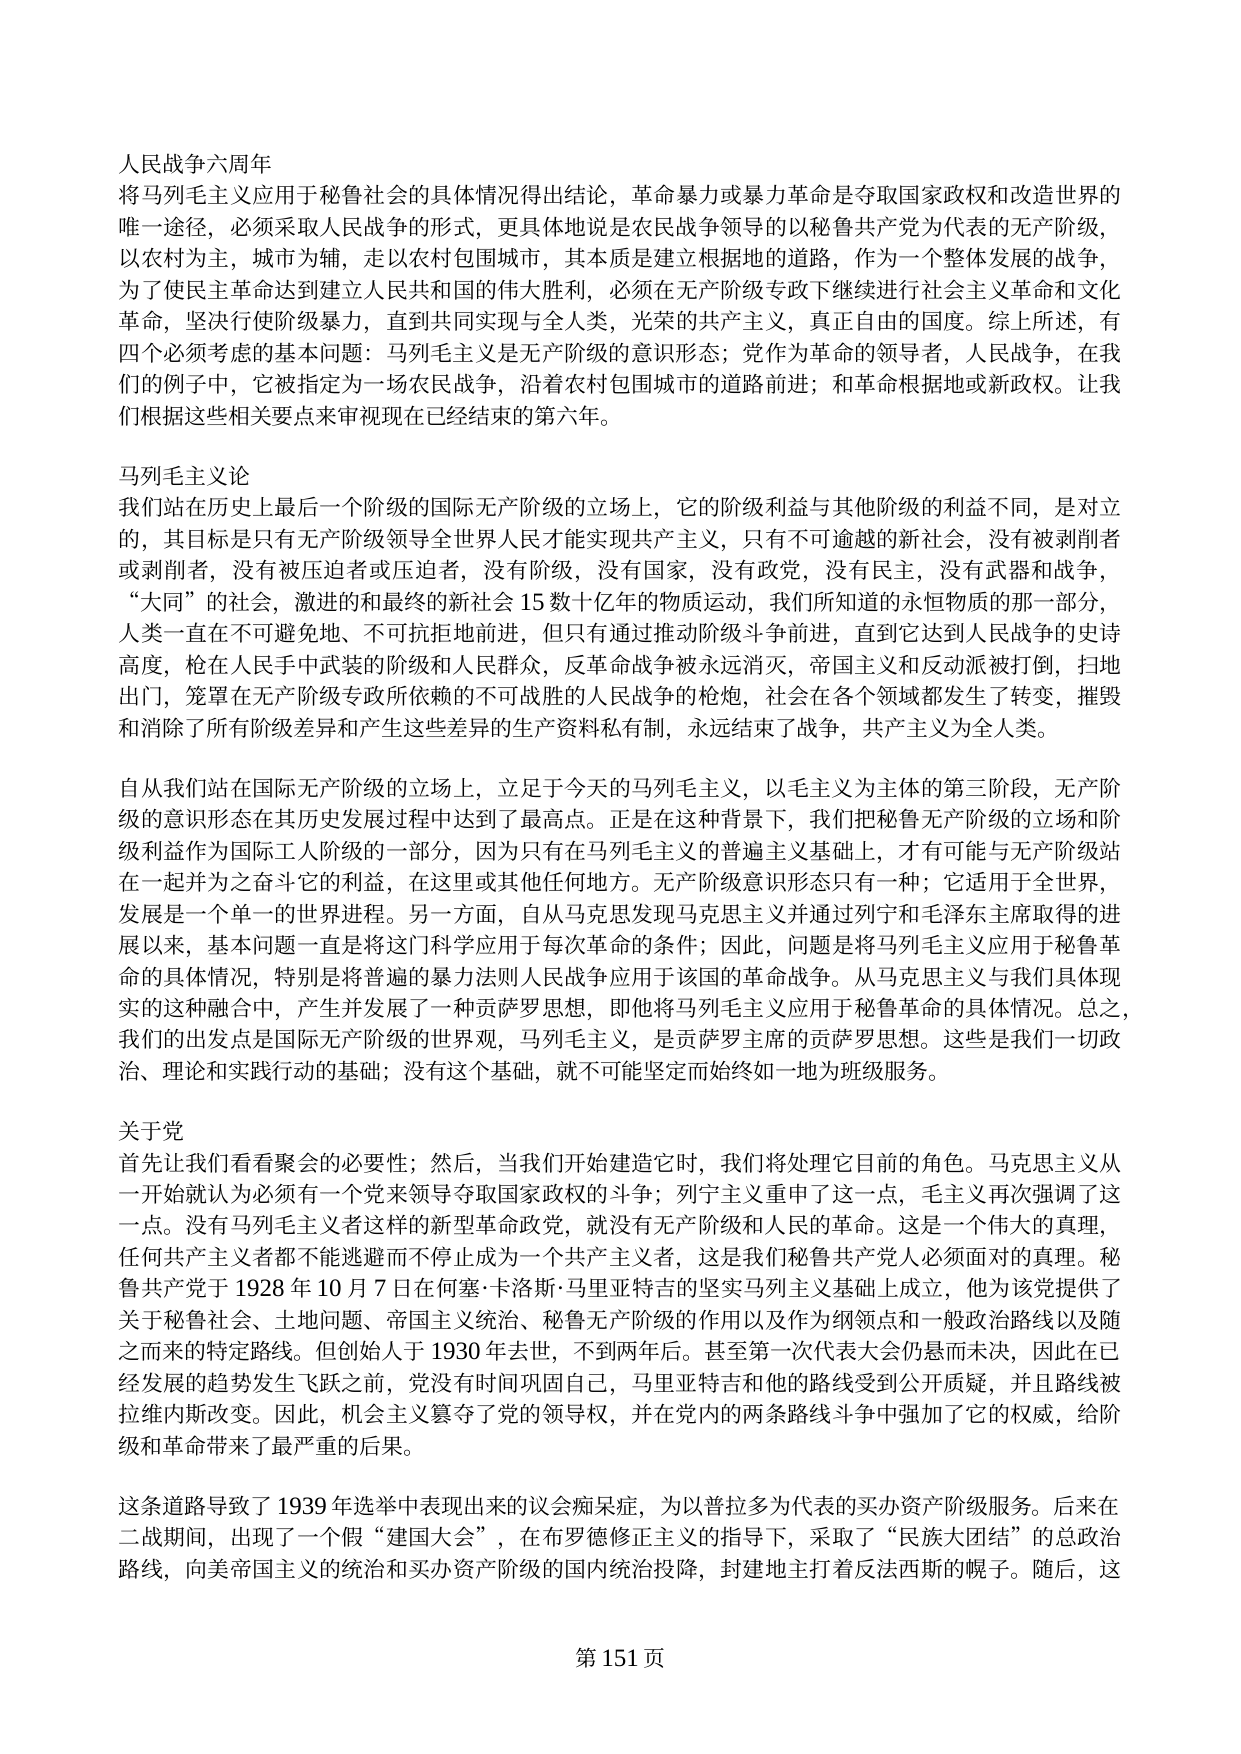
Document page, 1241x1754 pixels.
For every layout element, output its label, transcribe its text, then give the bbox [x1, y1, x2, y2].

text 这条道路导致了1939年选举中表现出来的议会痴呆症，为以普拉多为代表的买办资产阶级服务。后来在二战期间，出现了一个假“建国大会”，在布罗德修正主义的指导下，采取了“民族大团结”的总政治路线，向美帝国主义的统治和买办资产阶级的国内统治投降，封建地主打着反法西斯的幌子。随后，这 [118, 1489, 1122, 1583]
text 马列毛主义论 [118, 459, 1122, 491]
text 首先让我们看看聚会的必要性；然后，当我们开始建造它时，我们将处理它目前的角色。马克思主义从一开始就认为必须有一个党来领导夺取国家政权的斗争；列宁主义重申了这一点，毛主义再次强调了这一点。没有马列毛主义者这样的新型革命政党，就没有无产阶级和人民的革命。这是一个伟大的真理，任何共产主义者都不能逃避而不停止成为一个共产主义者，这是我们秘鲁共产党人必须面对的真理。秘鲁共产党于1928年10月7日在何塞·卡洛斯·马里亚特吉的坚实马列主义基础上成立，他为该党提供了关于秘鲁社会、土地问题、帝国主义统治、秘鲁无产阶级的作用以及作为纲领点和一般政治路线以及随之而来的特定路线。但创始人于1930年去世，不到两年后。甚至第一次代表大会仍悬而未决，因此在已经发展的趋势发生飞跃之前，党没有时间巩固自己，马里亚特吉和他的路线受到公开质疑，并且路线被拉维内斯改变。因此，机会主义篡夺了党的领导权，并在党内的两条路线斗争中强加了它的权威，给阶级和革命带来了最严重的后果。 [118, 1146, 1122, 1460]
text 自从我们站在国际无产阶级的立场上，立足于今天的马列毛主义，以毛主义为主体的第三阶段，无产阶级的意识形态在其历史发展过程中达到了最高点。正是在这种背景下，我们把秘鲁无产阶级的立场和阶级利益作为国际工人阶级的一部分，因为只有在马列毛主义的普遍主义基础上，才有可能与无产阶级站在一起并为之奋斗它的利益，在这里或其他任何地方。无产阶级意识形态只有一种；它适用于全世界，发展是一个单一的世界进程。另一方面，自从马克思发现马克思主义并通过列宁和毛泽东主席取得的进展以来，基本问题一直是将这门科学应用于每次革命的条件；因此，问题是将马列毛主义应用于秘鲁革命的具体情况，特别是将普遍的暴力法则人民战争应用于该国的革命战争。从马克思主义与我们具体现实的这种融合中，产生并发展了一种贡萨罗思想，即他将马列毛主义应用于秘鲁革命的具体情况。总之，我们的出发点是国际无产阶级的世界观，马列毛主义，是贡萨罗主席的贡萨罗思想。这些是我们一切政治、理论和实践行动的基础；没有这个基础，就不可能坚定而始终如一地为班级服务。 [118, 771, 1122, 1086]
text 我们站在历史上最后一个阶级的国际无产阶级的立场上，它的阶级利益与其他阶级的利益不同，是对立的，其目标是只有无产阶级领导全世界人民才能实现共产主义，只有不可逾越的新社会，没有被剥削者或剥削者，没有被压迫者或压迫者，没有阶级，没有国家，没有政党，没有民主，没有武器和战争，“大同”的社会，激进的和最终的新社会15数十亿年的物质运动，我们所知道的永恒物质的那一部分，人类一直在不可避免地、不可抗拒地前进，但只有通过推动阶级斗争前进，直到它达到人民战争的史诗高度，枪在人民手中武装的阶级和人民群众，反革命战争被永远消灭，帝国主义和反动派被打倒，扫地出门，笼罩在无产阶级专政所依赖的不可战胜的人民战争的枪炮，社会在各个领域都发生了转变，摧毁和消除了所有阶级差异和产生这些差异的生产资料私有制，永远结束了战争，共产主义为全人类。 [118, 491, 1122, 742]
text 将马列毛主义应用于秘鲁社会的具体情况得出结论，革命暴力或暴力革命是夺取国家政权和改造世界的唯一途径，必须采取人民战争的形式，更具体地说是农民战争领导的以秘鲁共产党为代表的无产阶级，以农村为主，城市为辅，走以农村包围城市，其本质是建立根据地的道路，作为一个整体发展的战争，为了使民主革命达到建立人民共和国的伟大胜利，必须在无产阶级专政下继续进行社会主义革命和文化革命，坚决行使阶级暴力，直到共同实现与全人类，光荣的共产主义，真正自由的国度。综上所述，有四个必须考虑的基本问题：马列毛主义是无产阶级的意识形态；党作为革命的领导者，人民战争，在我们的例子中，它被指定为一场农民战争，沿着农村包围城市的道路前进；和革命根据地或新政权。让我们根据这些相关要点来审视现在已经结束的第六年。 [118, 179, 1122, 430]
text 人民战争六周年 [118, 147, 1122, 179]
text 关于党 [118, 1114, 1122, 1146]
